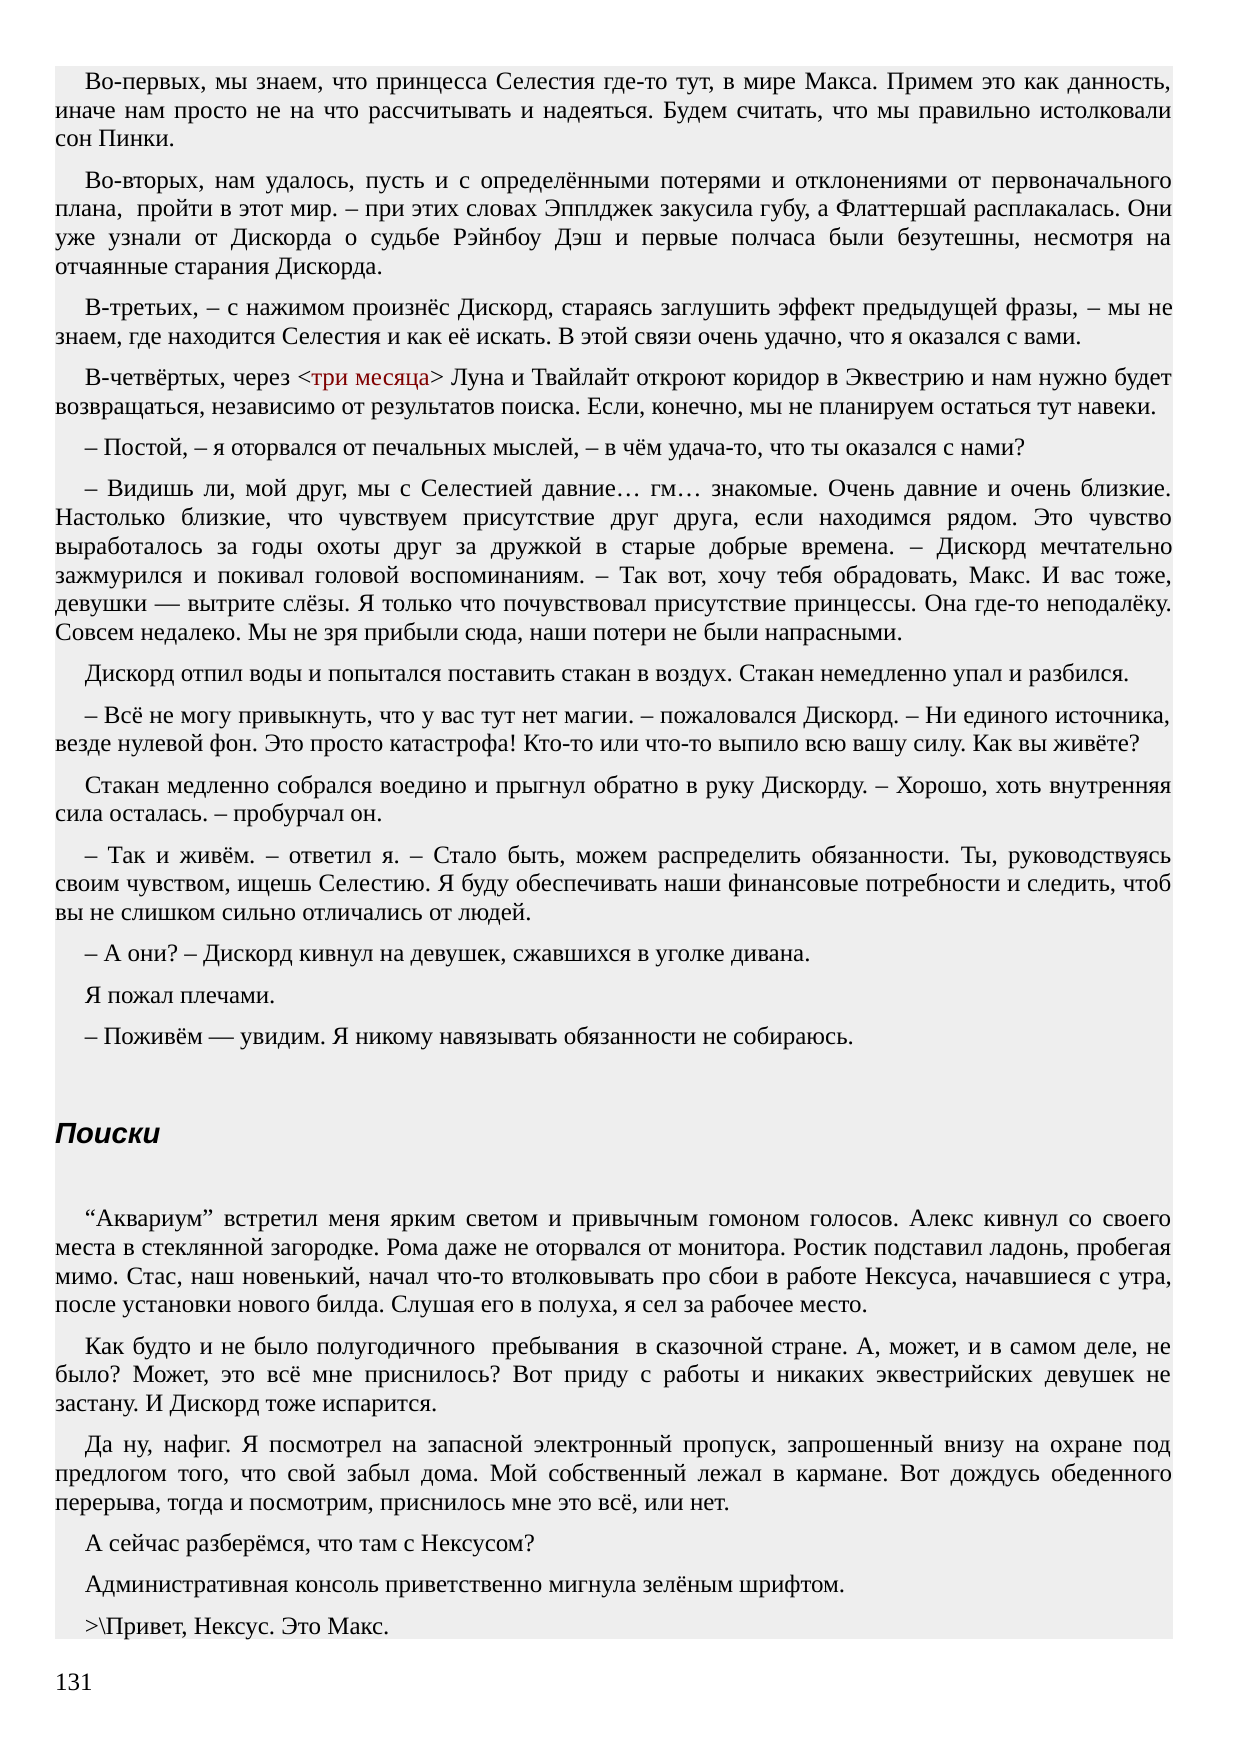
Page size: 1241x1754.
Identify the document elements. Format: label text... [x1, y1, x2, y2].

text >\Привет, Нексус. Это Макс. [55, 1611, 1173, 1639]
text Во-вторых, нам удалось, пусть и с определёнными потерями и отклонениями от первоначального плана, пройти в этот мир. – при этих словах Эпплджек закусила губу, а Флаттершай расплакалась. Они уже узнали от Дискорда о судьбе Рэйнбоу Дэш и первые полчаса были безутешны, несмотря на отчаянные старания Дискорда. [55, 165, 1173, 280]
text – Так и живём. – ответил я. – Стало быть, можем распределить обязанности. Ты, руководствуясь своим чувством, ищешь Селестию. Я буду обеспечивать наши финансовые потребности и следить, чтоб вы не слишком сильно отличались от людей. [55, 840, 1173, 926]
text – Всё не могу привыкнуть, что у вас тут нет магии. – пожаловался Дискорд. – Ни единого источника, везде нулевой фон. Это просто катастрофа! Кто-то или что-то выпило всю вашу силу. Как вы живёте? [55, 700, 1173, 757]
text Как будто и не было полугодичного пребывания в сказочной стране. А, может, и в самом деле, не было? Может, это всё мне приснилось? Вот приду с работы и никаких эквестрийских девушек не застану. И Дискорд тоже испарится. [55, 1331, 1173, 1417]
text Да ну, нафиг. Я посмотрел на запасной электронный пропуск, запрошенный внизу на охране под предлогом того, что свой забыл дома. Мой собственный лежал в кармане. Вот дождусь обеденного перерыва, тогда и посмотрим, приснилось мне это всё, или нет. [55, 1429, 1173, 1516]
text В-третьих, – с нажимом произнёс Дискорд, стараясь заглушить эффект предыдущей фразы, – мы не знаем, где находится Селестия и как её искать. В этой связи очень удачно, что я оказался с вами. [55, 292, 1173, 350]
text В-четвёртых, через <три месяца> Луна и Твайлайт откроют коридор в Эквестрию и нам нужно будет возвращаться, независимо от результатов поиска. Если, конечно, мы не планируем остаться тут навеки. [55, 362, 1173, 420]
text А сейчас разберёмся, что там с Нексусом? [55, 1528, 1173, 1557]
text – Постой, – я оторвался от печальных мыслей, – в чём удача-то, что ты оказался с нами? [55, 432, 1173, 461]
text Дискорд отпил воды и попытался поставить стакан в воздух. Стакан немедленно упал и разбился. [55, 658, 1173, 687]
text Во-первых, мы знаем, что принцесса Селестия где-то тут, в мире Макса. Примем это как данность, иначе нам просто не на что рассчитывать и надеяться. Будем считать, что мы правильно истолковали сон Пинки. [55, 66, 1173, 152]
text – Поживём — увидим. Я никому навязывать обязанности не собираюсь. [55, 1021, 1173, 1050]
text Стакан медленно собрался воедино и прыгнул обратно в руку Дискорду. – Хорошо, хоть внутренняя сила осталась. – пробурчал он. [55, 770, 1173, 827]
text – Видишь ли, мой друг, мы с Селестией давние… гм… знакомые. Очень давние и очень близкие. Настолько близкие, что чувствуем присутствие друг друга, если находимся рядом. Это чувство выработалось за годы охоты друг за дружкой в старые добрые времена. – Дискорд мечтательно зажмурился и покивал головой воспоминаниям. – Так вот, хочу тебя обрадовать, Макс. И вас тоже, девушки — вытрите слёзы. Я только что почувствовал присутствие принцессы. Она где-то неподалёку. Совсем недалеко. Мы не зря прибыли сюда, наши потери не были напрасными. [55, 473, 1173, 646]
subtitle Поиски [55, 1116, 1173, 1149]
text “Аквариум” встретил меня ярким светом и привычным гомоном голосов. Алекс кивнул со своего места в стеклянной загородке. Рома даже не оторвался от монитора. Ростик подставил ладонь, пробегая мимо. Стас, наш новенький, начал что-то втолковывать про сбои в работе Нексуса, начавшиеся с утра, после установки нового билда. Слушая его в полуха, я сел за рабочее место. [55, 1203, 1173, 1318]
text Я пожал плечами. [55, 980, 1173, 1008]
text – А они? – Дискорд кивнул на девушек, сжавшихся в уголке дивана. [55, 938, 1173, 967]
text Административная консоль приветственно мигнула зелёным шрифтом. [55, 1569, 1173, 1598]
